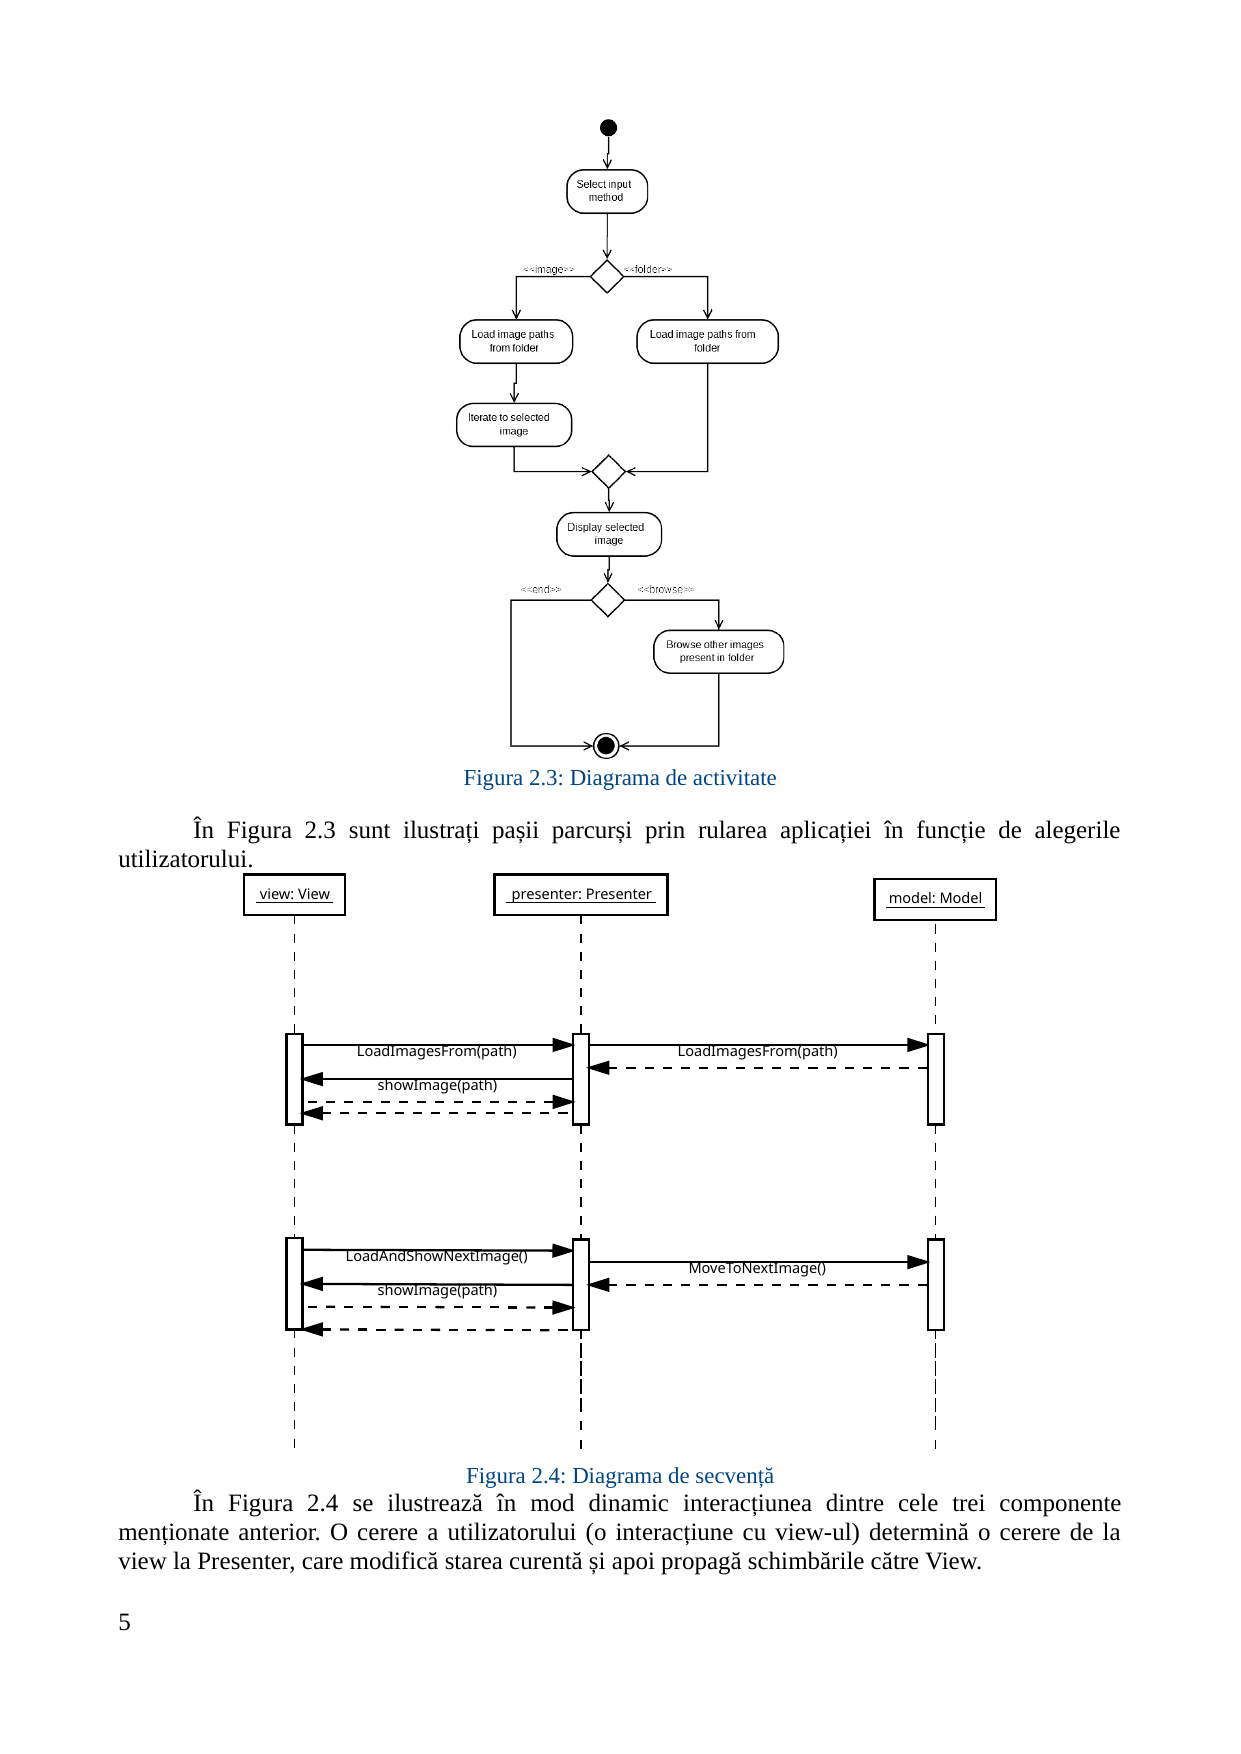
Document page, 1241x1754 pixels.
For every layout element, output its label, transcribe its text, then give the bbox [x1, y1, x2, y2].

text În Figura 2.3 sunt ilustrați pașii parcurși prin rularea aplicației în funcție de alegerile utilizatorului. [118, 759, 1122, 873]
picture [455, 118, 785, 759]
text Figura 2.4: Diagrama de secvență [218, 873, 1022, 1488]
text Figura 2.3: Diagrama de activitate [427, 759, 814, 790]
text În Figura 2.4 se ilustrează în mod dinamic interacțiunea dintre cele trei componente menționate anterior. O cerere a utilizatorului (o interacțiune cu view-ul) determină o cerere de la view la Presenter, care modifică starea curentă și apoi propagă schimbările către View. [118, 873, 1122, 1575]
